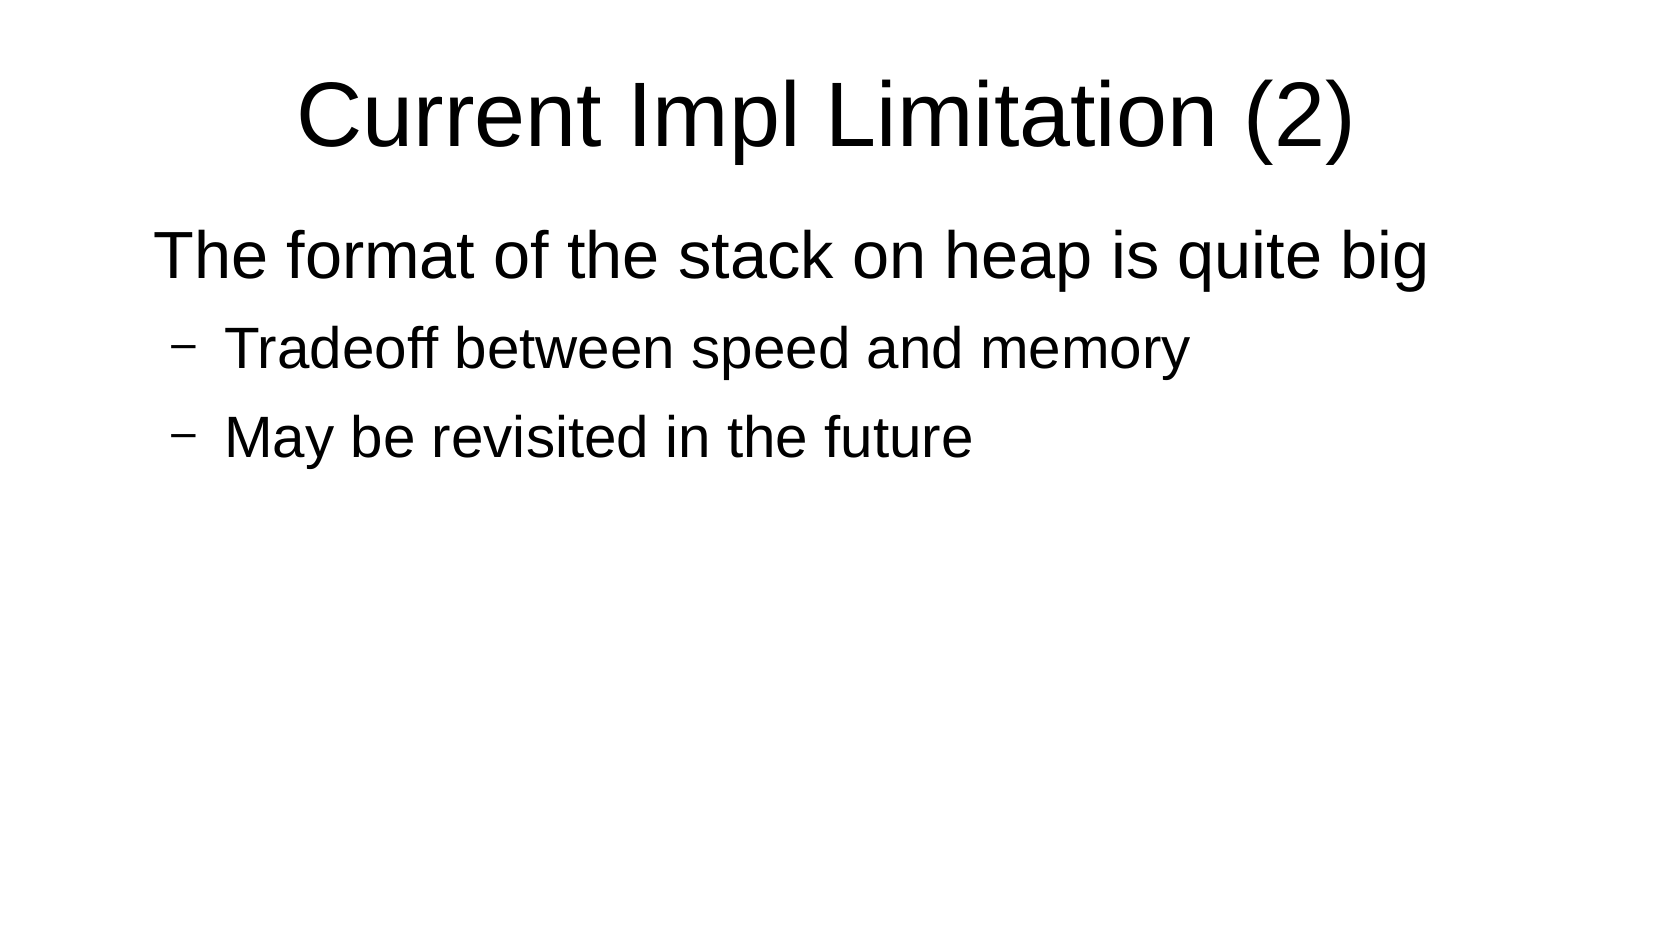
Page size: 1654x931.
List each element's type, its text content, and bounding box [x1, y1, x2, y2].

list The format of the stack on heap is quite big Tradeoff between speed and memory May be revisited in the future [82, 217, 1571, 758]
title Current Impl Limitation (2) [82, 37, 1571, 193]
